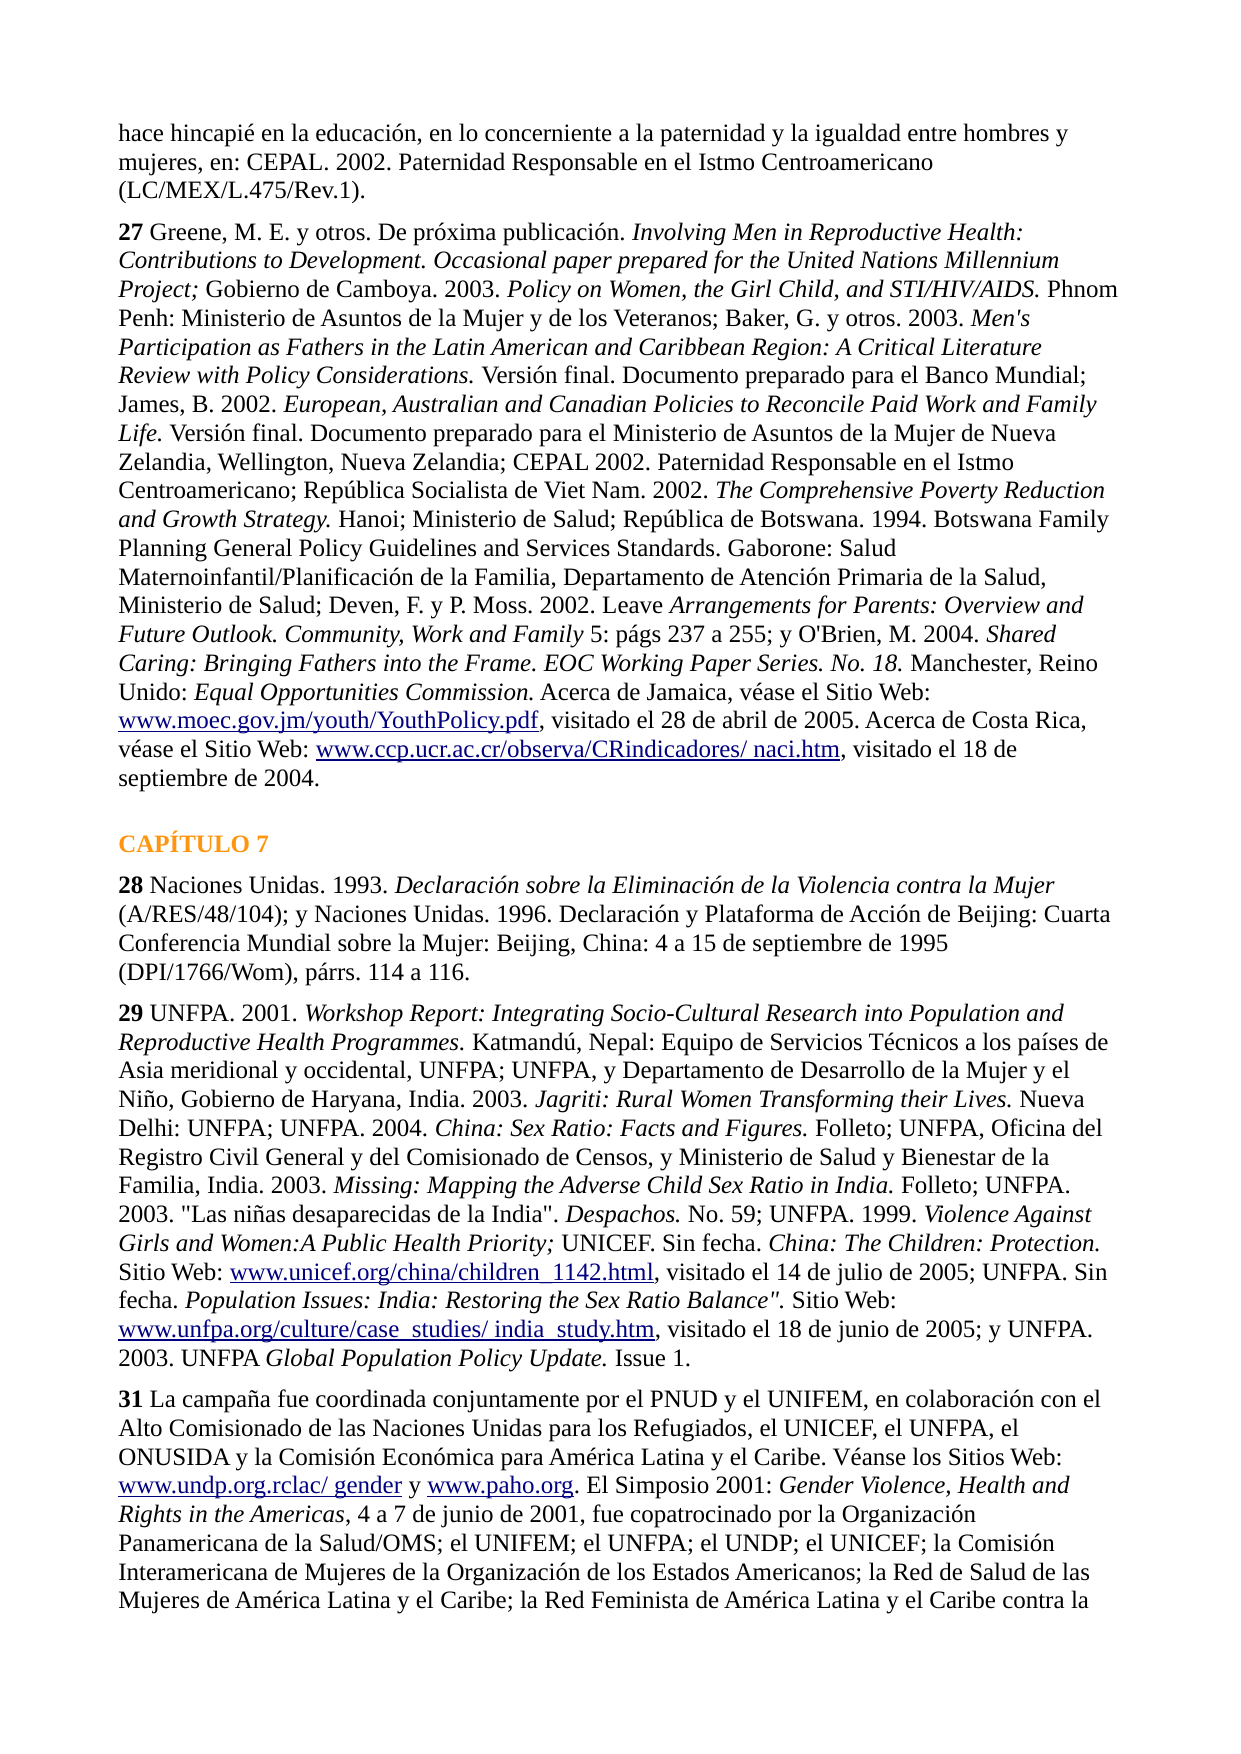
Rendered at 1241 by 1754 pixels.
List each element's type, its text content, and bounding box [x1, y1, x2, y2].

text 27 Greene, M. E. y otros. De próxima publicación. Involving Men in Reproductive Health: Contributions to Development. Occasional paper prepared for the United Nations Millennium Project; Gobierno de Camboya. 2003. Policy on Women, the Girl Child, and STI/HIV/AIDS. Phnom Penh: Ministerio de Asuntos de la Mujer y de los Veteranos; Baker, G. y otros. 2003. Men's Participation as Fathers in the Latin American and Caribbean Region: A Critical Literature Review with Policy Considerations. Versión final. Documento preparado para el Banco Mundial; James, B. 2002. European, Australian and Canadian Policies to Reconcile Paid Work and Family Life. Versión final. Documento preparado para el Ministerio de Asuntos de la Mujer de Nueva Zelandia, Wellington, Nueva Zelandia; CEPAL 2002. Paternidad Responsable en el Istmo Centroamericano; República Socialista de Viet Nam. 2002. The Comprehensive Poverty Reduction and Growth Strategy. Hanoi; Ministerio de Salud; República de Botswana. 1994. Botswana Family Planning General Policy Guidelines and Services Standards. Gaborone: Salud Maternoinfantil/Planificación de la Familia, Departamento de Atención Primaria de la Salud, Ministerio de Salud; Deven, F. y P. Moss. 2002. Leave Arrangements for Parents: Overview and Future Outlook. Community, Work and Family 5: págs 237 a 255; y O'Brien, M. 2004. Shared Caring: Bringing Fathers into the Frame. EOC Working Paper Series. No. 18. Manchester, Reino Unido: Equal Opportunities Commission. Acerca de Jamaica, véase el Sitio Web: www.moec.gov.jm/youth/YouthPolicy.pdf, visitado el 28 de abril de 2005. Acerca de Costa Rica, véase el Sitio Web: www.ccp.ucr.ac.cr/observa/CRindicadores/ naci.htm, visitado el 18 de septiembre de 2004. [118, 217, 1122, 792]
text 31 La campaña fue coordinada conjuntamente por el PNUD y el UNIFEM, en colaboración con el Alto Comisionado de las Naciones Unidas para los Refugiados, el UNICEF, el UNFPA, el ONUSIDA y la Comisión Económica para América Latina y el Caribe. Véanse los Sitios Web: www.undp.org.rclac/ gender y www.paho.org. El Simposio 2001: Gender Violence, Health and Rights in the Americas, 4 a 7 de junio de 2001, fue copatrocinado por la Organización Panamericana de la Salud/OMS; el UNIFEM; el UNFPA; el UNDP; el UNICEF; la Comisión Interamericana de Mujeres de la Organización de los Estados Americanos; la Red de Salud de las Mujeres de América Latina y el Caribe; la Red Feminista de América Latina y el Caribe contra la [118, 1384, 1122, 1614]
text 28 Naciones Unidas. 1993. Declaración sobre la Eliminación de la Violencia contra la Mujer (A/RES/48/104); y Naciones Unidas. 1996. Declaración y Plataforma de Acción de Beijing: Cuarta Conferencia Mundial sobre la Mujer: Beijing, China: 4 a 15 de septiembre de 1995 (DPI/1766/Wom), párrs. 114 a 116. [118, 871, 1122, 986]
text hace hincapié en la educación, en lo concerniente a la paternidad y la igualdad entre hombres y mujeres, en: CEPAL. 2002. Paternidad Responsable en el Istmo Centroamericano (LC/MEX/L.475/Rev.1). [118, 118, 1122, 204]
text 29 UNFPA. 2001. Workshop Report: Integrating Socio-Cultural Research into Population and Reproductive Health Programmes. Katmandú, Nepal: Equipo de Servicios Técnicos a los países de Asia meridional y occidental, UNFPA; UNFPA, y Departamento de Desarrollo de la Mujer y el Niño, Gobierno de Haryana, India. 2003. Jagriti: Rural Women Transforming their Lives. Nueva Delhi: UNFPA; UNFPA. 2004. China: Sex Ratio: Facts and Figures. Folleto; UNFPA, Oficina del Registro Civil General y del Comisionado de Censos, y Ministerio de Salud y Bienestar de la Familia, India. 2003. Missing: Mapping the Adverse Child Sex Ratio in India. Folleto; UNFPA. 2003. "Las niñas desaparecidas de la India". Despachos. No. 59; UNFPA. 1999. Violence Against Girls and Women:A Public Health Priority; UNICEF. Sin fecha. China: The Children: Protection. Sitio Web: www.unicef.org/china/children_1142.html, visitado el 14 de julio de 2005; UNFPA. Sin fecha. Population Issues: India: Restoring the Sex Ratio Balance". Sitio Web: www.unfpa.org/culture/case_studies/ india_study.htm, visitado el 18 de junio de 2005; y UNFPA. 2003. UNFPA Global Population Policy Update. Issue 1. [118, 998, 1122, 1372]
subtitle CAPÍTULO 7 [118, 829, 1122, 858]
